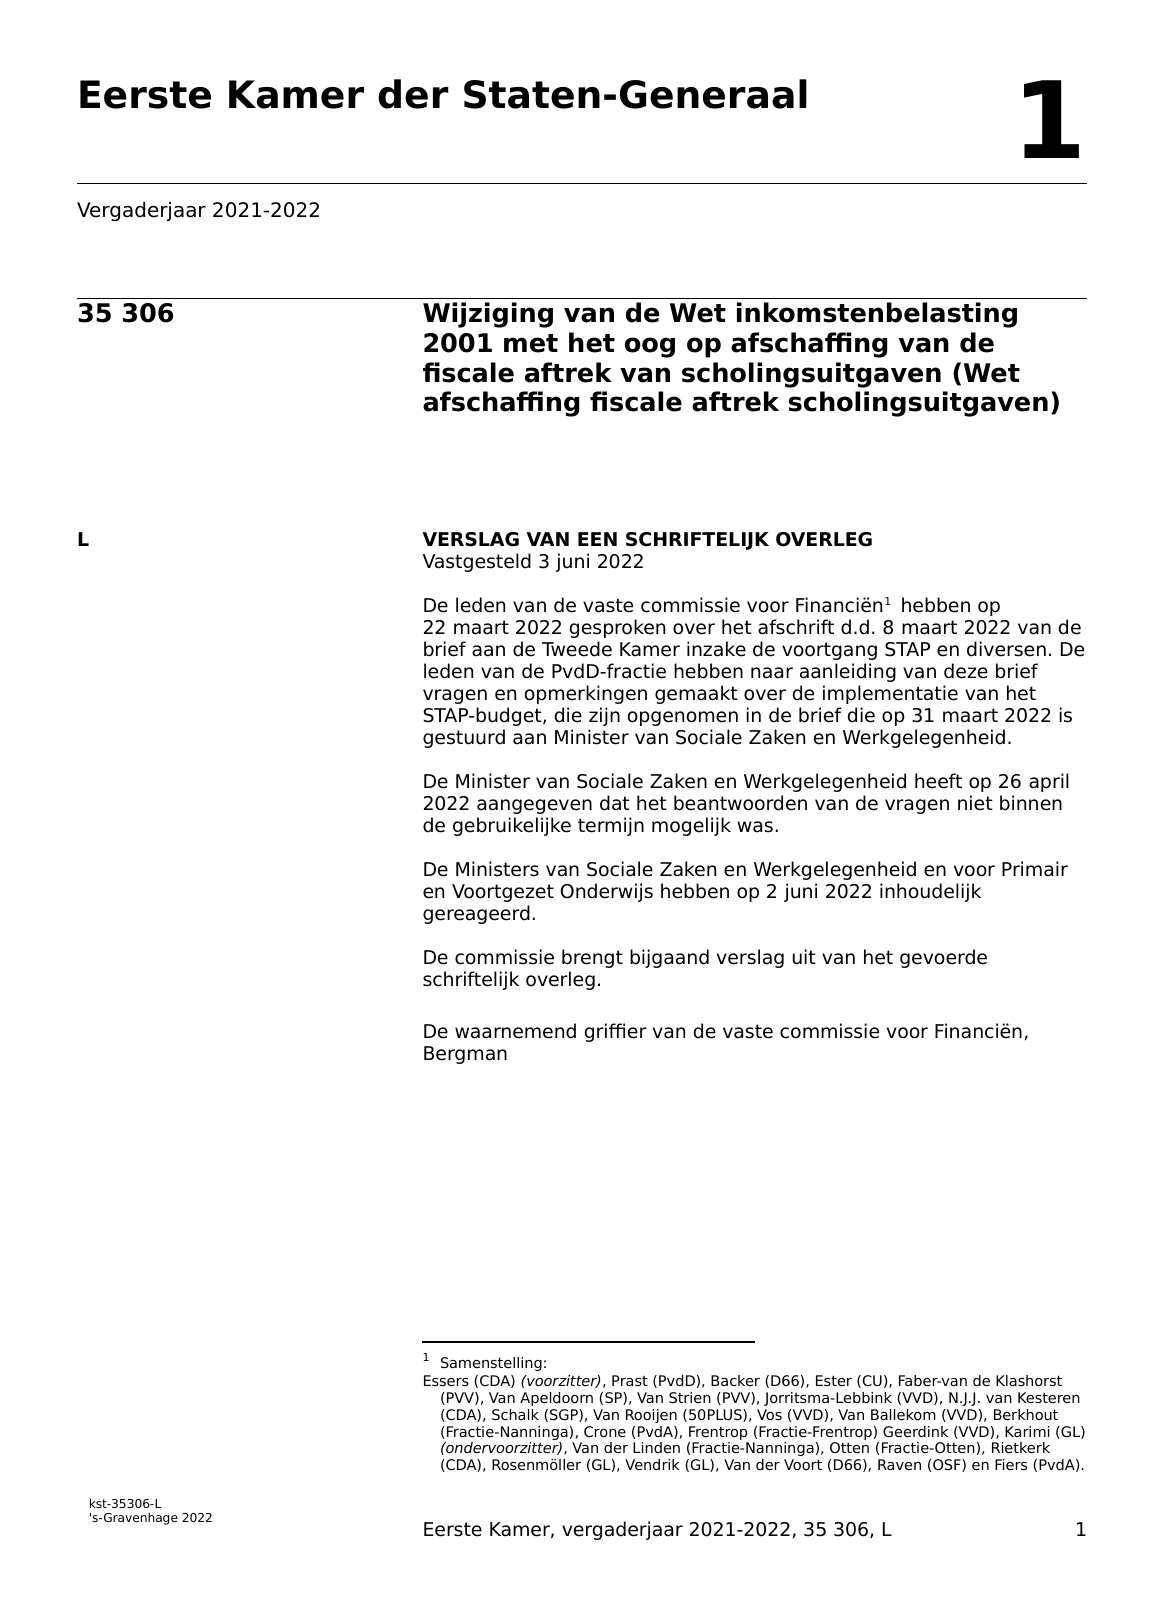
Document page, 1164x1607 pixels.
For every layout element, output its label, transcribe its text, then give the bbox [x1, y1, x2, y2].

subtitle L VERSLAG VAN EEN SCHRIFTELIJK OVERLEG [77, 529, 1087, 551]
table_header Eerste Kamer der Staten-Generaal [77, 59, 886, 183]
text 's-Gravenhage 2022 [88, 1511, 323, 1525]
text De Minister van Sociale Zaken en Werkgelegenheid heeft op 26 april 2022 aangegeven dat het beantwoorden van de vragen niet binnen de gebruikelijke termijn mogelijk was. [422, 771, 1087, 837]
text De Ministers van Sociale Zaken en Werkgelegenheid en voor Primair en Voortgezet Onderwijs hebben op 2 juni 2022 inhoudelijk gereageerd. [422, 859, 1087, 925]
text Samenstelling: [422, 1351, 1087, 1373]
subtitle 35 306 Wijziging van de Wet inkomstenbelasting 2001 met het oog op afschaffing van de fiscale aftrek van scholingsuitgaven (Wet afschaffing fiscale aftrek scholingsuitgaven) [77, 299, 1087, 418]
table_header 1 [886, 59, 1087, 183]
text Vastgesteld 3 juni 2022 [422, 551, 1087, 573]
text De waarnemend griffier van de vaste commissie voor Financiën, Bergman [422, 1021, 1087, 1065]
text Essers (CDA) (voorzitter), Prast (PvdD), Backer (D66), Ester (CU), Faber-van de Klashorst (PVV), Van Apeldoorn (SP), Van Strien (PVV), Jorritsma-Lebbink (VVD), N.J.J. van Kesteren (CDA), Schalk (SGP), Van Rooijen (50PLUS), Vos (VVD), Van Ballekom (VVD), Berkhout (Fractie-Nanninga), Crone (PvdA), Frentrop (Fractie-Frentrop) Geerdink (VVD), Karimi (GL) (ondervoorzitter), Van der Linden (Fractie-Nanninga), Otten (Fractie-Otten), Rietkerk (CDA), Rosenmöller (GL), Vendrik (GL), Van der Voort (D66), Raven (OSF) en Fiers (PvdA). [422, 1373, 1087, 1474]
text kst-35306-L [88, 1497, 323, 1511]
table_cell Vergaderjaar 2021-2022 [77, 184, 1087, 298]
text De commissie brengt bijgaand verslag uit van het gevoerde schriftelijk overleg. [422, 947, 1087, 991]
text De leden van de vaste commissie voor Financiën hebben op 22 maart 2022 gesproken over het afschrift d.d. 8 maart 2022 van de brief aan de Tweede Kamer inzake de voortgang STAP en diversen. De leden van de PvdD-fractie hebben naar aanleiding van deze brief vragen en opmerkingen gemaakt over de implementatie van het STAP-budget, die zijn opgenomen in de brief die op 31 maart 2022 is gestuurd aan Minister van Sociale Zaken en Werkgelegenheid. [422, 595, 1087, 749]
